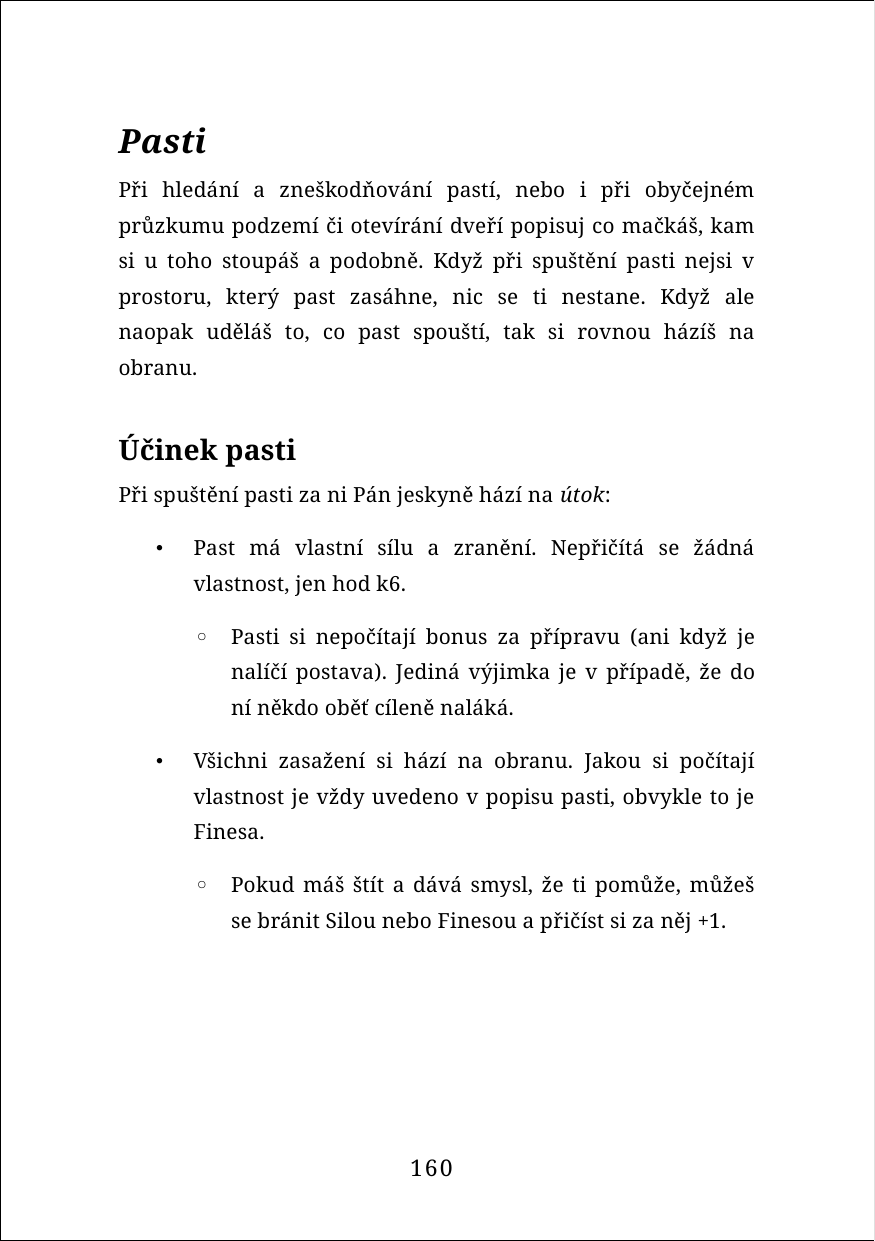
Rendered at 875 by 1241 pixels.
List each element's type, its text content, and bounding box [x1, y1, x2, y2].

list Pokud máš štít a dává smysl, že ti pomůže, můžeš se bránit Silou nebo Finesou a přičíst si za něj +1. [193, 871, 756, 934]
text Při spuštění pasti za ni Pán jeskyně hází na útok: [118, 480, 756, 508]
subtitle Pasti [118, 118, 756, 164]
list Všichni zasažení si hází na obranu. Jakou si počítají vlastnost je vždy uvedeno v popisu pasti, obvykle to je Finesa. [156, 746, 756, 846]
list Past má vlastní sílu a zranění. Nepřičítá se žádná vlastnost, jen hod k6. [156, 533, 756, 597]
list Pasti si nepočítají bonus za přípravu (ani když je nalíčí postava). Jediná výjimka je v případě, že do ní někdo oběť cíleně naláká. [193, 622, 756, 721]
text Při hledání a zneškodňování pastí, nebo i při obyčejném průzkumu podzemí či otevírání dveří popisuj co mačkáš, kam si u toho stoupáš a podobně. Když při spuštění pasti nejsi v prostoru, který past zasáhne, nic se ti nestane. Když ale naopak uděláš to, co past spouští, tak si rovnou házíš na obranu. [118, 175, 756, 381]
subtitle Účinek pasti [118, 430, 756, 468]
